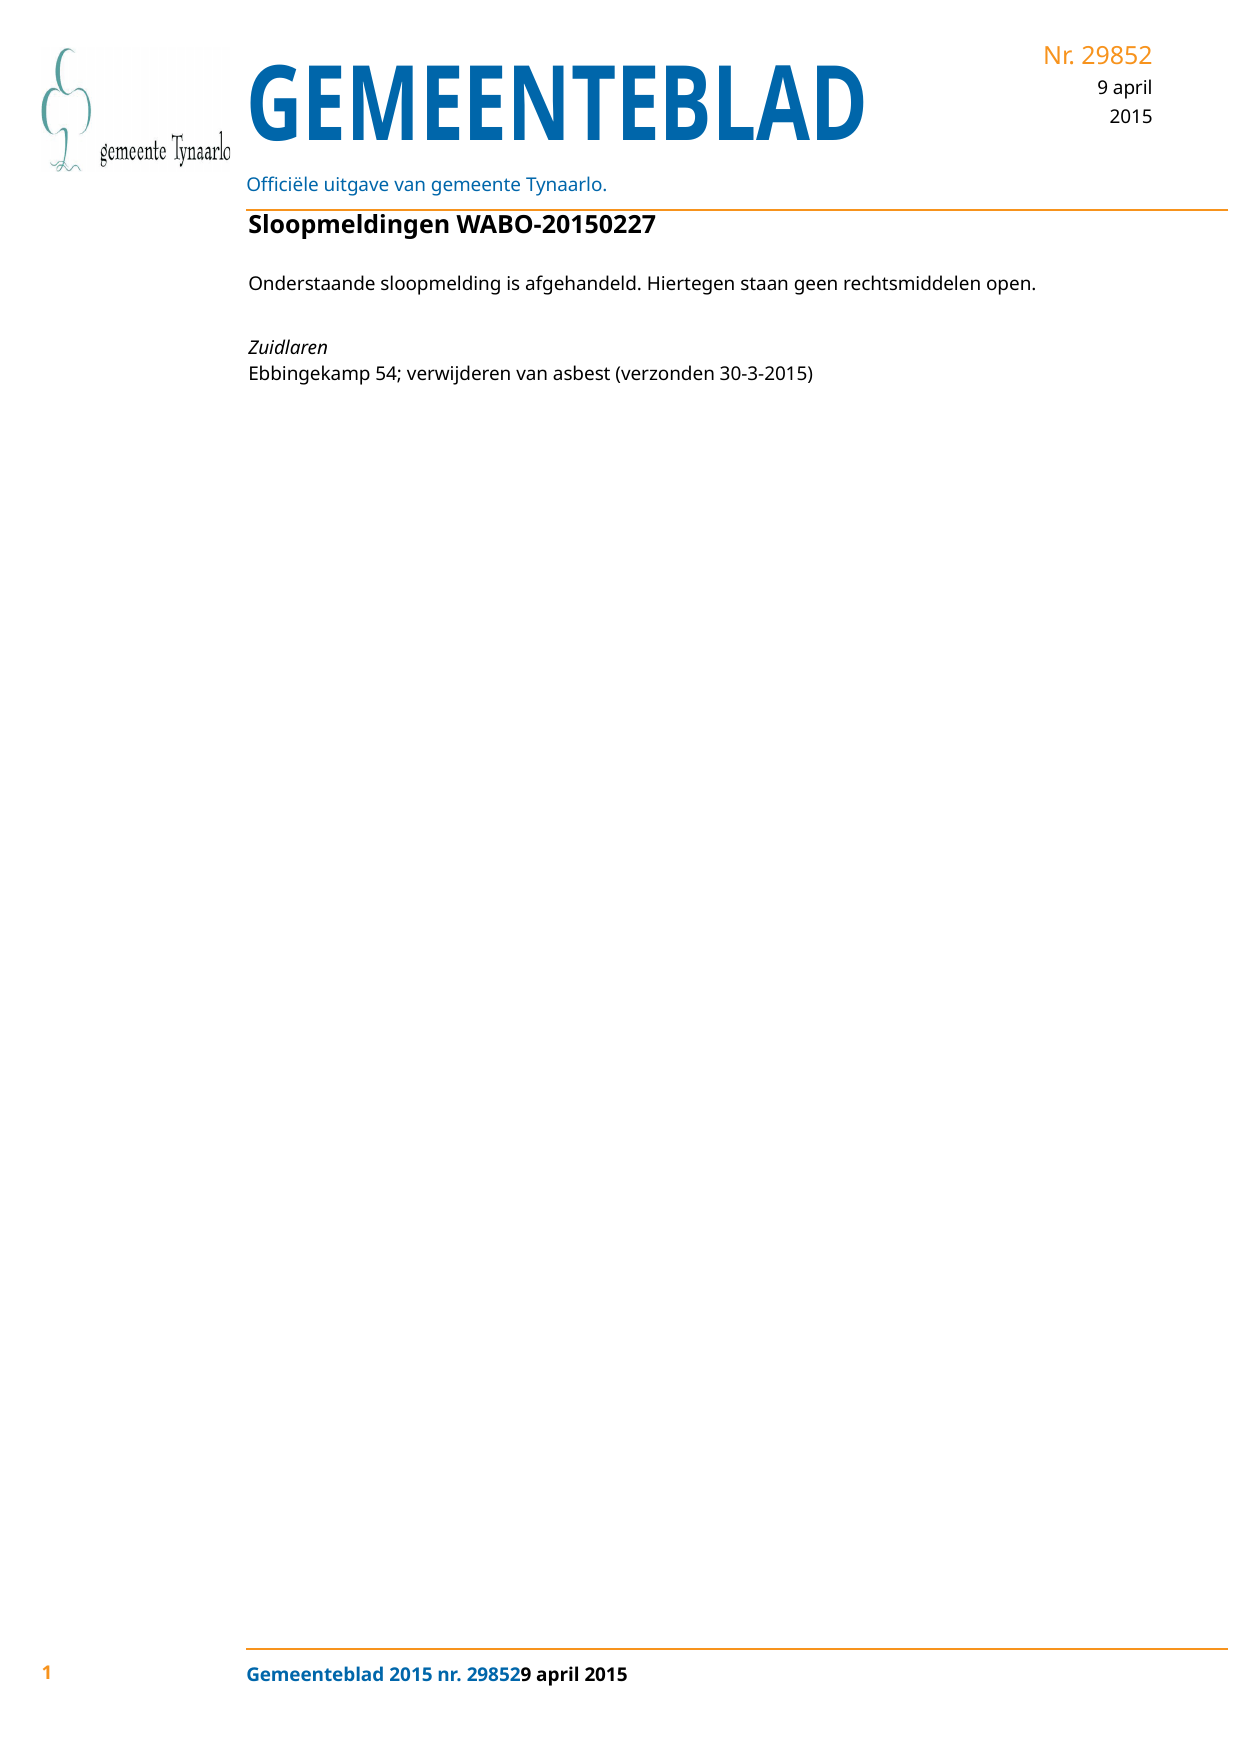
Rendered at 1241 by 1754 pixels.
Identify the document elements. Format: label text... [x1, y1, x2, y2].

text Ebbingekamp 54; verwijderen van asbest (verzonden 30-3-2015) [248, 360, 1152, 386]
picture [41, 47, 231, 172]
text Zuidlaren [248, 334, 1152, 360]
text Onderstaande sloopmelding is afgehandeld. Hiertegen staan geen rechtsmiddelen open. [248, 270, 1152, 296]
text Sloopmeldingen WABO-20150227 [248, 211, 1152, 241]
